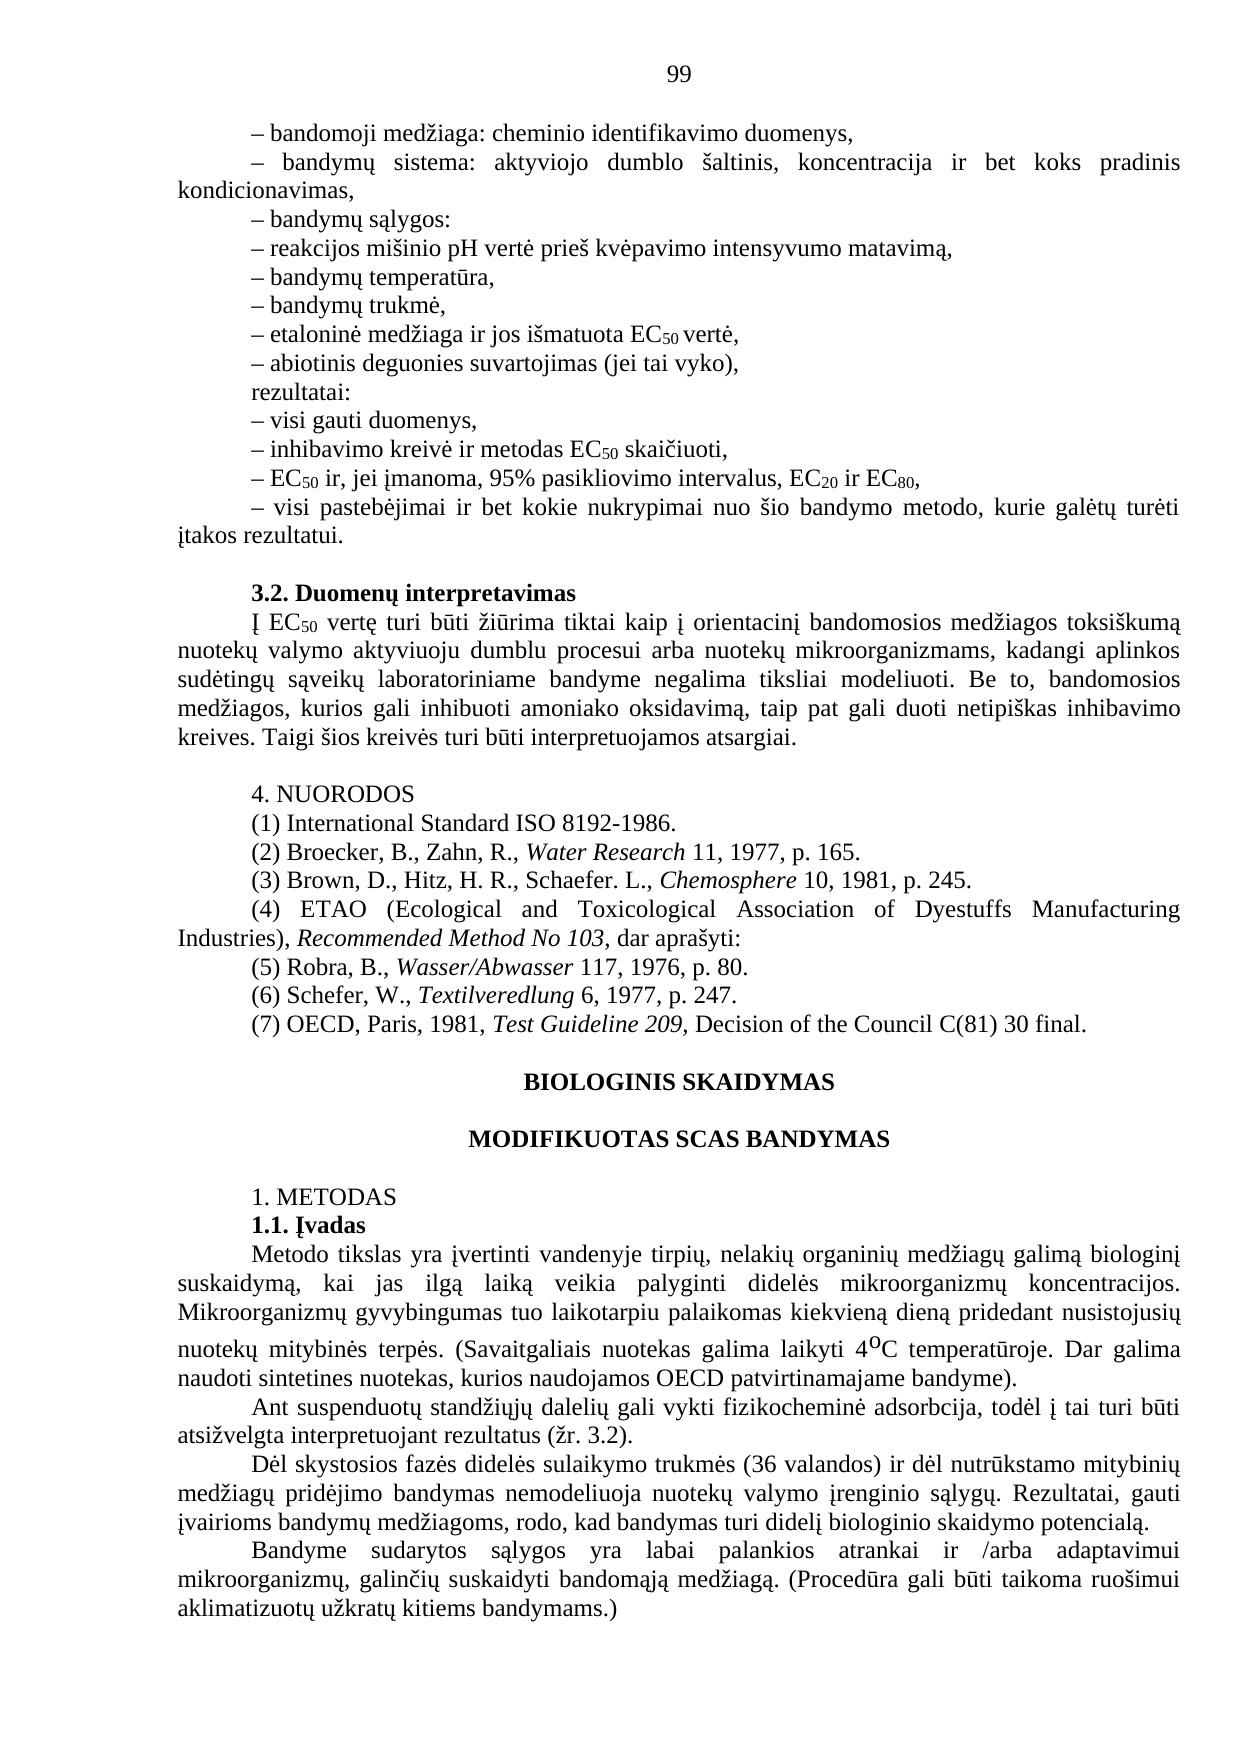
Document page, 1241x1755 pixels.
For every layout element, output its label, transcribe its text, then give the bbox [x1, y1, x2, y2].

text Bandyme sudarytos sąlygos yra labai palankios atrankai ir /arba adaptavimui mikroorganizmų, galinčių suskaidyti bandomąją medžiagą. (Procedūra gali būti taikoma ruošimui aklimatizuotų užkratų kitiems bandymams.) [177, 1535, 1181, 1622]
text – bandymų trukmė, [177, 291, 1181, 319]
text 1.1. Įvadas [177, 1211, 1181, 1239]
text (2) Broecker, B., Zahn, R., Water Research 11, 1977, p. 165. [177, 837, 1181, 866]
text – bandymų sąlygos: [177, 204, 1181, 233]
text – etaloninė medžiaga ir jos išmatuota EC50 vertė, [177, 319, 1181, 348]
text 3.2. Duomenų interpretavimas [177, 578, 1181, 607]
text – visi pastebėjimai ir bet kokie nukrypimai nuo šio bandymo metodo, kurie galėtų turėti įtakos rezultatui. [177, 492, 1181, 549]
text BIOloginis skaidymas [177, 1067, 1181, 1096]
text (3) Brown, D., Hitz, H. R., Schaefer. L., Chemosphere 10, 1981, p. 245. [177, 866, 1181, 894]
text – visi gauti duomenys, [177, 406, 1181, 434]
text (1) International Standard ISO 8192-1986. [177, 808, 1181, 837]
text (6) Schefer, W., Textilveredlung 6, 1977, p. 247. [177, 981, 1181, 1009]
text Metodo tikslas yra įvertinti vandenyje tirpių, nelakių organinių medžiagų galimą biologinį suskaidymą, kai jas ilgą laiką veikia palyginti didelės mikroorganizmų koncentracijos. Mikroorganizmų gyvybingumas tuo laikotarpiu palaikomas kiekvieną dieną pridedant nusistojusių nuotekų mitybinės terpės. (Savaitgaliais nuotekas galima laikyti 4oC temperatūroje. Dar galima naudoti sintetines nuotekas, kurios naudojamos OECD patvirtinamajame bandyme). [177, 1239, 1181, 1392]
text 1. METODAS [177, 1182, 1181, 1211]
text 4. NUORODOS [177, 779, 1181, 808]
text Į EC50 vertę turi būti žiūrima tiktai kaip į orientacinį bandomosios medžiagos toksiškumą nuotekų valymo aktyviuoju dumblu procesui arba nuotekų mikroorganizmams, kadangi aplinkos sudėtingų sąveikų laboratoriniame bandyme negalima tiksliai modeliuoti. Be to, bandomosios medžiagos, kurios gali inhibuoti amoniako oksidavimą, taip pat gali duoti netipiškas inhibavimo kreives. Taigi šios kreivės turi būti interpretuojamos atsargiai. [177, 607, 1181, 751]
text – bandymų sistema: aktyviojo dumblo šaltinis, koncentracija ir bet koks pradinis kondicionavimas, [177, 147, 1181, 204]
text – bandymų temperatūra, [177, 262, 1181, 291]
text (5) Robra, B., Wasser/Abwasser 117, 1976, p. 80. [177, 952, 1181, 981]
text – abiotinis deguonies suvartojimas (jei tai vyko), [177, 348, 1181, 377]
text – EC50 ir, jei įmanoma, 95% pasikliovimo intervalus, EC20 ir EC80, [177, 463, 1181, 492]
text – inhibavimo kreivė ir metodas EC50 skaičiuoti, [177, 434, 1181, 463]
text MODIFIkuotas SCAS bandymas [177, 1124, 1181, 1153]
text (7) OECD, Paris, 1981, Test Guideline 209, Decision of the Council C(81) 30 final. [177, 1009, 1181, 1038]
text Dėl skystosios fazės didelės sulaikymo trukmės (36 valandos) ir dėl nutrūkstamo mitybinių medžiagų pridėjimo bandymas nemodeliuoja nuotekų valymo įrenginio sąlygų. Rezultatai, gauti įvairioms bandymų medžiagoms, rodo, kad bandymas turi didelį biologinio skaidymo potencialą. [177, 1449, 1181, 1535]
text (4) ETAO (Ecological and Toxicological Association of Dyestuffs Manufacturing Industries), Recommended Method No 103, dar aprašyti: [177, 894, 1181, 952]
text – reakcijos mišinio pH vertė prieš kvėpavimo intensyvumo matavimą, [177, 233, 1181, 262]
text Ant suspenduotų standžiųjų dalelių gali vykti fizikocheminė adsorbcija, todėl į tai turi būti atsižvelgta interpretuojant rezultatus (žr. 3.2). [177, 1392, 1181, 1449]
text – bandomoji medžiaga: cheminio identifikavimo duomenys, [177, 118, 1181, 147]
text rezultatai: [177, 377, 1181, 406]
